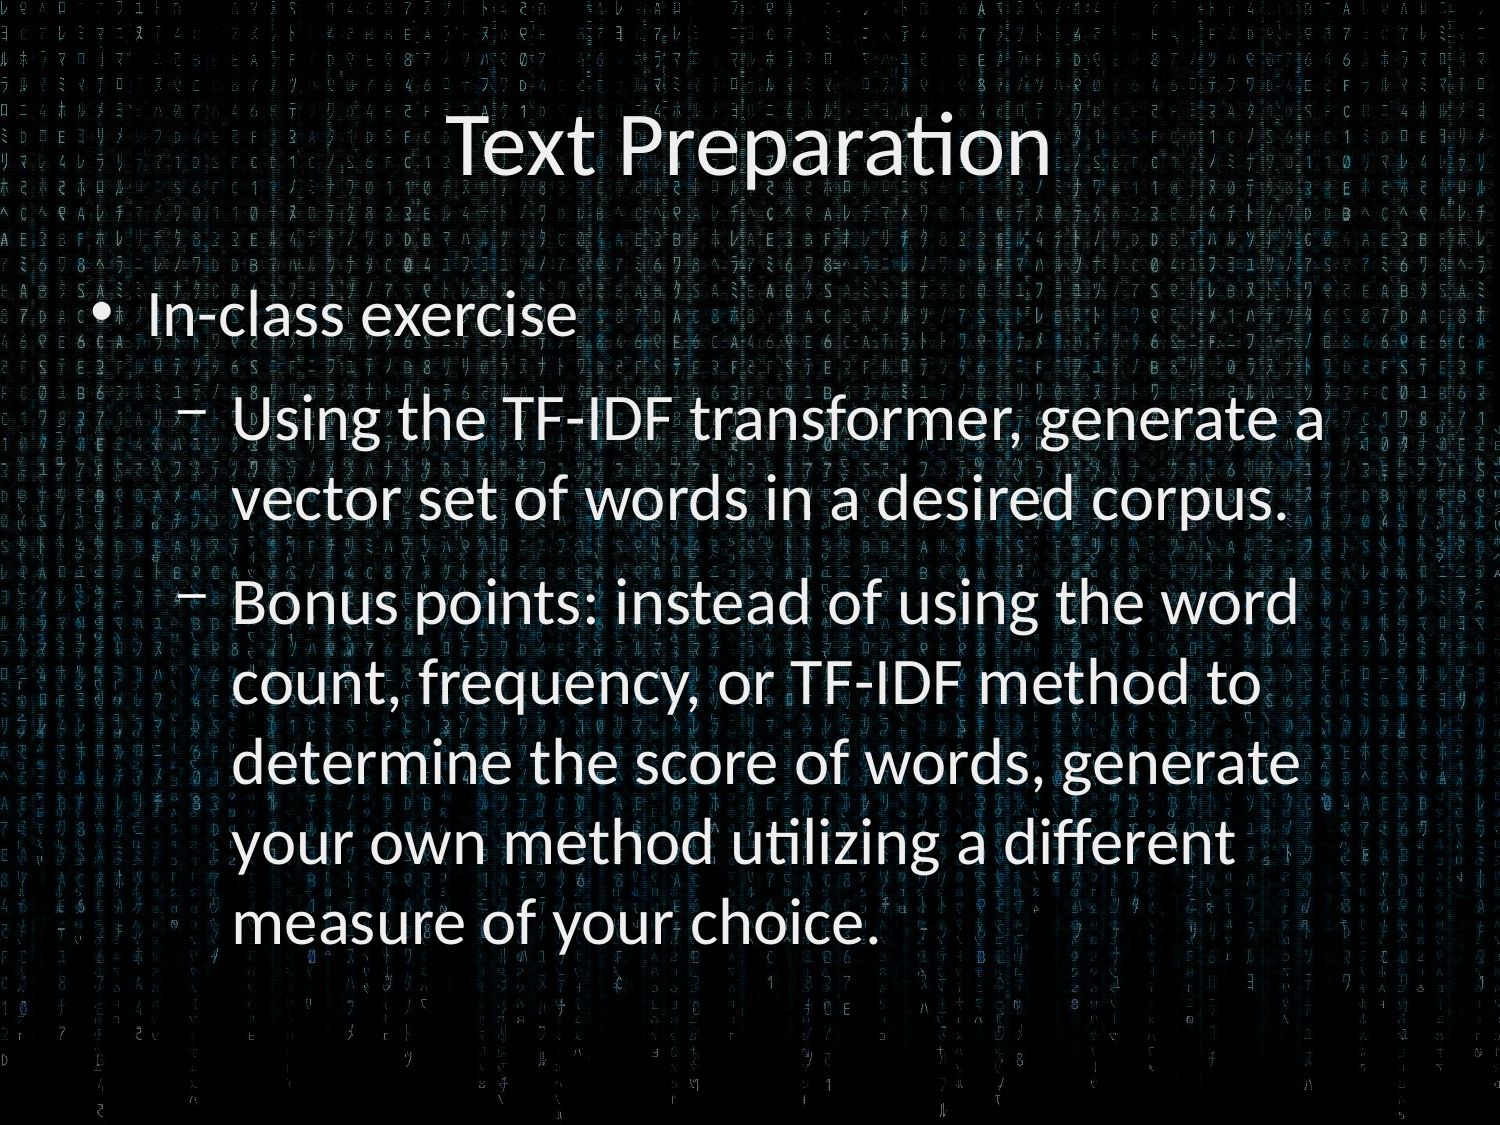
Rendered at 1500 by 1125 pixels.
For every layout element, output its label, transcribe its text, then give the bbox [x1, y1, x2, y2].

text_box [0, 0, 1500, 1125]
title Text Preparation [75, 45, 1425, 233]
list In-class exercise Using the TF-IDF transformer, generate a vector set of words in a desired corpus. Bonus points: instead of using the word count, frequency, or TF-IDF method to determine the score of words, generate your own method utilizing a different measure of your choice. [75, 262, 1425, 1005]
